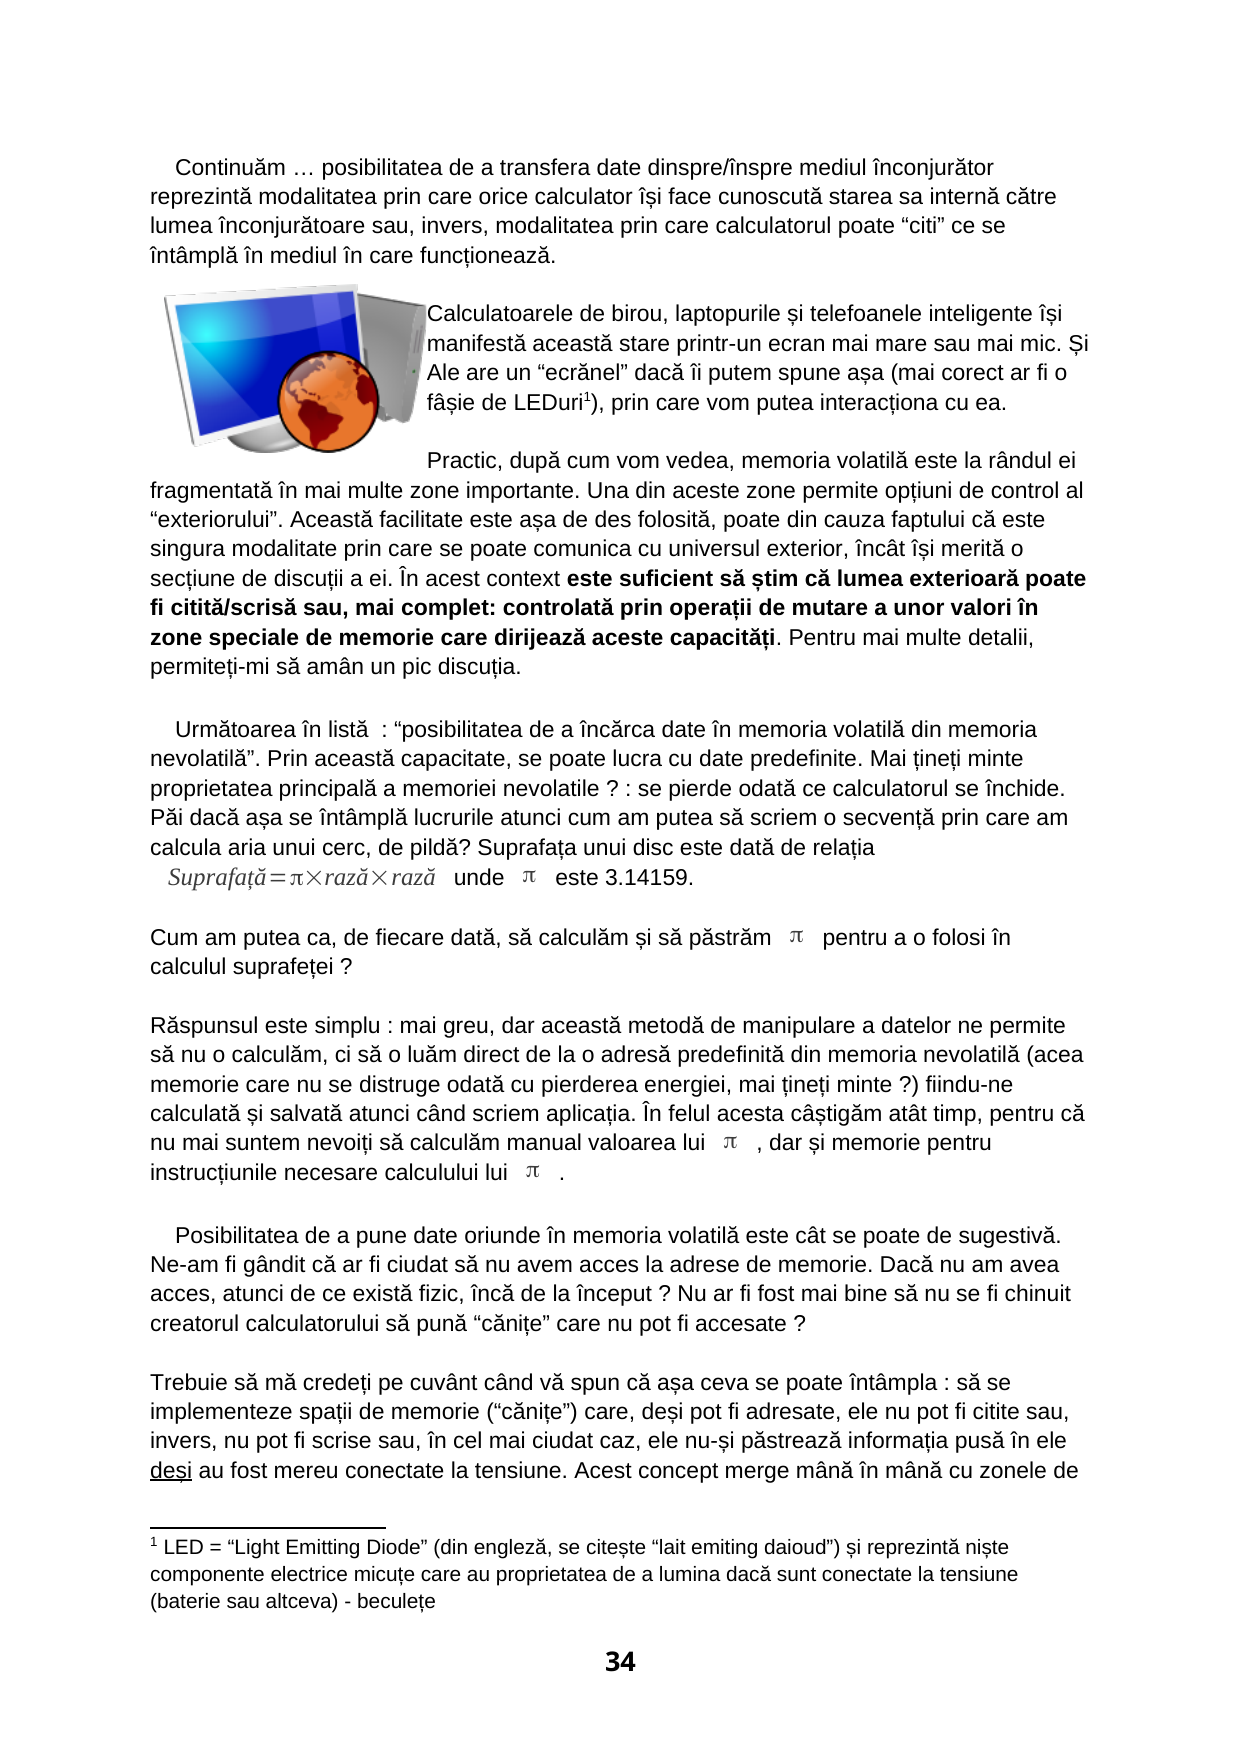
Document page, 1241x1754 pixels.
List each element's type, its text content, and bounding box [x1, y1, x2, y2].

text LED = “Light Emitting Diode” (din engleză, se citește “lait emiting daioud”) și reprezintă niște componente electrice micuțe care au proprietatea de a lumina dacă sunt conectate la tensiune (baterie sau altceva) - beculețe [150, 1534, 1091, 1613]
text Calculatoarele de birou, laptopurile și telefoanele inteligente își manifestă această stare printr-un ecran mai mare sau mai mic. Și Ale are un “ecrănel” dacă îi putem spune așa (mai corect ar fi o fâșie de LEDuri), prin care vom putea interacționa cu ea. [427, 301, 1091, 415]
text Practic, după cum vom vedea, memoria volatilă este la rândul ei fragmentată în mai multe zone importante. Una din aceste zone permite opțiuni de control al “exteriorului”. Această facilitate este așa de des folosită, poate din cauza faptului că este singura modalitate prin care se poate comunica cu universul exterior, încât își merită o secțiune de discuții a ei. În acest context este suficient să știm că lumea exterioară poate fi citită/scrisă sau, mai complet: controlată prin operații de mutare a unor valori în zone speciale de memorie care dirijează aceste capacități. Pentru mai multe detalii, permiteți-mi să amân un pic discuția. [150, 448, 1091, 679]
text Răspunsul este simplu : mai greu, dar această metodă de manipulare a datelor ne permite să nu o calculăm, ci să o luăm direct de la o adresă predefinită din memoria nevolatilă (acea memorie care nu se distruge odată cu pierderea energiei, mai țineți minte ?) fiindu-ne calculată și salvată atunci când scriem aplicația. În felul acesta câștigăm atât timp, pentru că nu mai suntem nevoiți să calculăm manual valoarea lui, dar și memorie pentru instrucțiunile necesare calculului lui. [150, 1012, 1091, 1185]
text Continuăm … posibilitatea de a transfera date dinspre/înspre mediul înconjurător reprezintă modalitatea prin care orice calculator își face cunoscută starea sa internă către lumea înconjurătoare sau, invers, modalitatea prin care calculatorul poate “citi” ce se întâmplă în mediul în care funcționează. [150, 150, 1091, 268]
text Cum am putea ca, de fiecare dată, să calculăm și să păstrămpentru a o folosi în calculul suprafeței ? [150, 924, 1091, 979]
text Următoarea în listă : “posibilitatea de a încărca date în memoria volatilă din memoria nevolatilă”. Prin această capacitate, se poate lucra cu date predefinite. Mai țineți minte proprietatea principală a memoriei nevolatile ? : se pierde odată ce calculatorul se închide. Păi dacă așa se întâmplă lucrurile atunci cum am putea să scriem o secvență prin care am calcula aria unui cerc, de pildă? Suprafața unui disc este dată de relația undeeste 3.14159. [150, 712, 1091, 891]
picture [164, 284, 427, 453]
text Posibilitatea de a pune date oriunde în memoria volatilă este cât se poate de sugestivă. Ne-am fi gândit că ar fi ciudat să nu avem acces la adrese de memorie. Dacă nu am avea acces, atunci de ce există fizic, încă de la început ? Nu ar fi fost mai bine să nu se fi chinuit creatorul calculatorului să pună “cănițe” care nu pot fi accesate ? [150, 1218, 1091, 1336]
text Trebuie să mă credeți pe cuvânt când vă spun că așa ceva se poate întâmpla : să se implementeze spații de memorie (“cănițe”) care, deși pot fi adresate, ele nu pot fi citite sau, invers, nu pot fi scrise sau, în cel mai ciudat caz, ele nu-și păstrează informația pusă în ele deși au fost mereu conectate la tensiune. Acest concept merge mână în mână cu zonele de [150, 1369, 1091, 1483]
